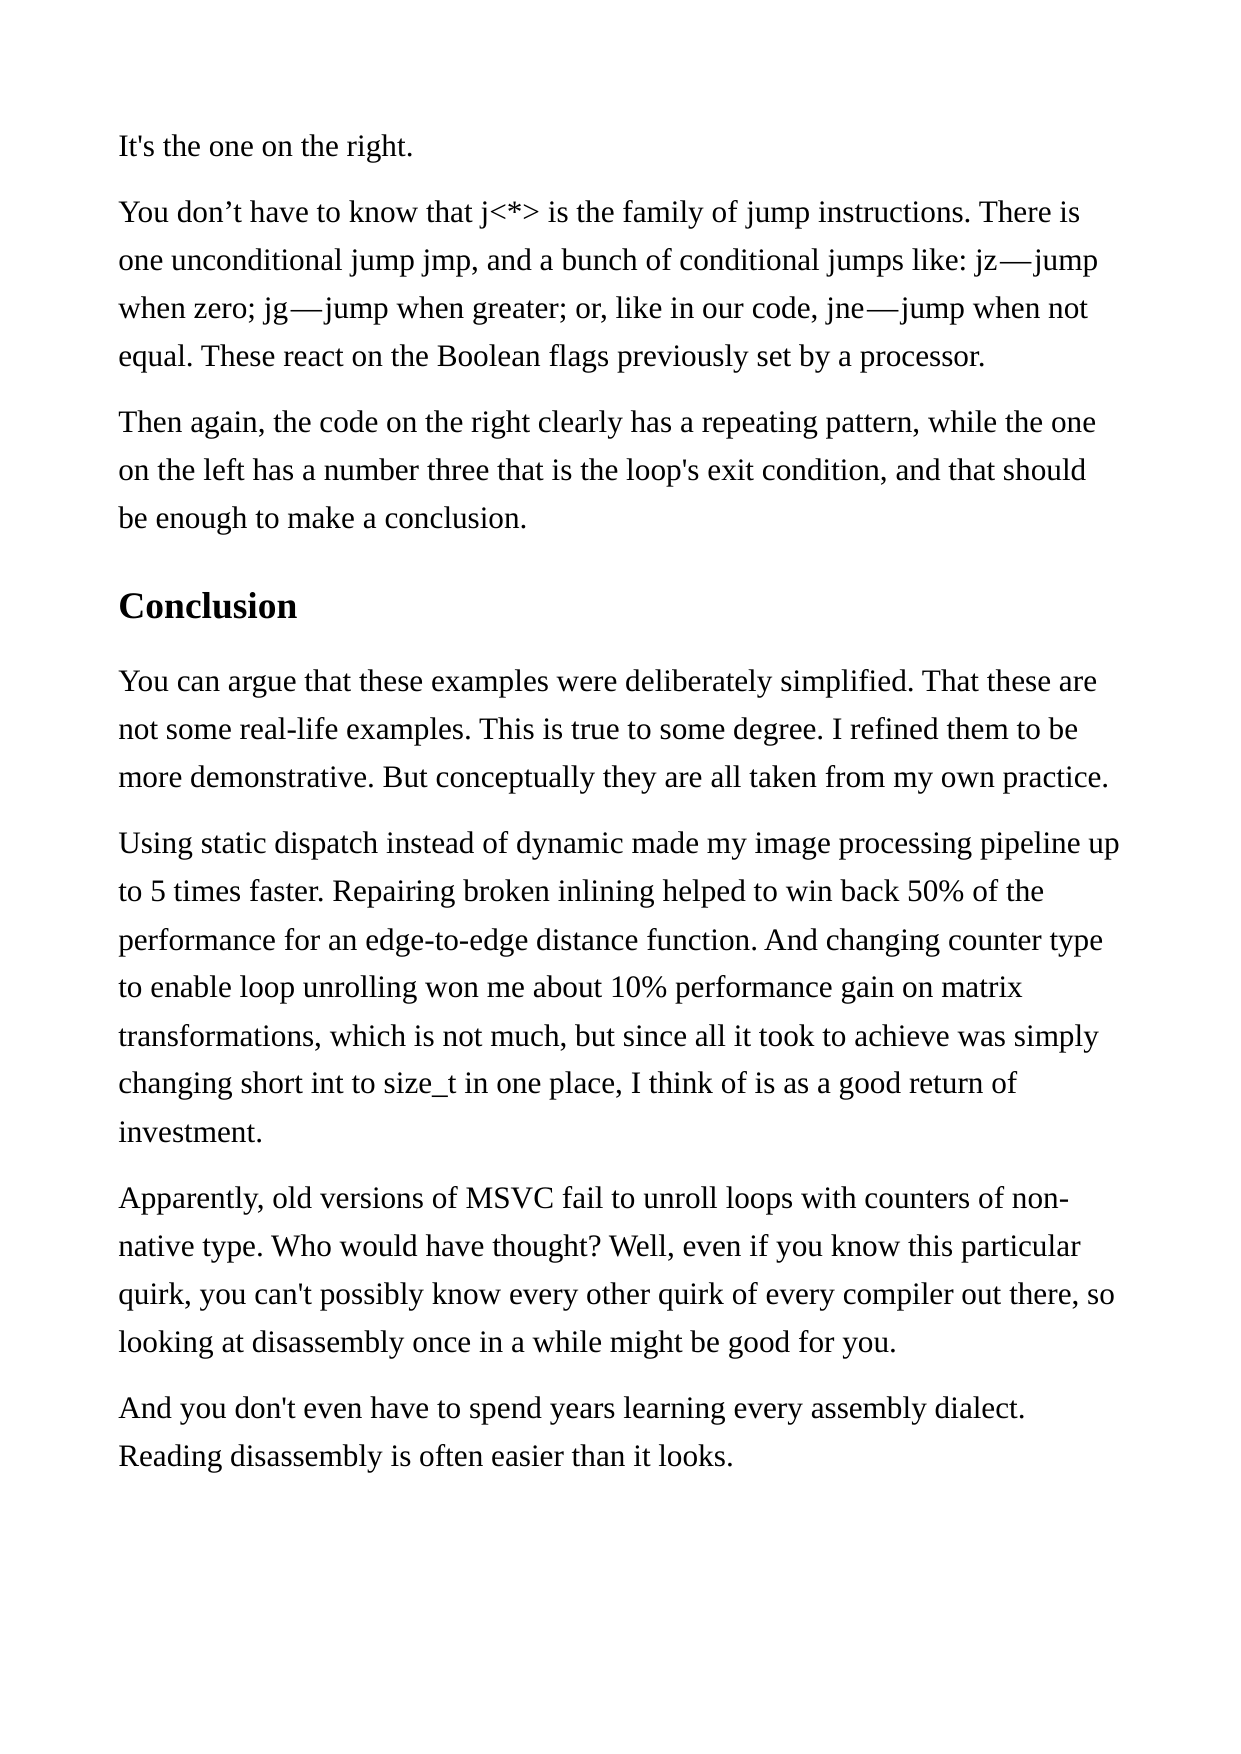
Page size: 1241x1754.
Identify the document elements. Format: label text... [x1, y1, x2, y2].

text Then again, the code on the right clearly has a repeating pattern, while the one on the left has a number three that is the loop's exit condition, and that should be enough to make a conclusion. [118, 394, 1122, 538]
text It's the one on the right. [118, 118, 1122, 166]
text Apparently, old versions of MSVC fail to unroll loops with counters of non-native type. Who would have thought? Well, even if you know this particular quirk, you can't possibly know every other quirk of every compiler out there, so looking at disassembly once in a while might be good for you. [118, 1170, 1122, 1362]
text You don’t have to know that j<*> is the family of jump instructions. There is one unconditional jump jmp, and a bunch of conditional jumps like: jz — jump when zero; jg — jump when greater; or, like in our code, jne — jump when not equal. These react on the Boolean flags previously set by a processor. [118, 184, 1122, 376]
text You can argue that these examples were deliberately simplified. That these are not some real-life examples. This is true to some degree. I refined them to be more demonstrative. But conceptually they are all taken from my own practice. [118, 653, 1122, 797]
text Using static dispatch instead of dynamic made my image processing pipeline up to 5 times faster. Repairing broken inlining helped to win back 50% of the performance for an edge-to-edge distance function. And changing counter type to enable loop unrolling won me about 10% performance gain on matrix transformations, which is not much, but since all it took to achieve was simply changing short int to size_t in one place, I think of is as a good return of investment. [118, 816, 1122, 1152]
subtitle Conclusion [118, 583, 1122, 626]
text And you don't even have to spend years learning every assembly dialect. Reading disassembly is often easier than it looks. [118, 1380, 1122, 1476]
